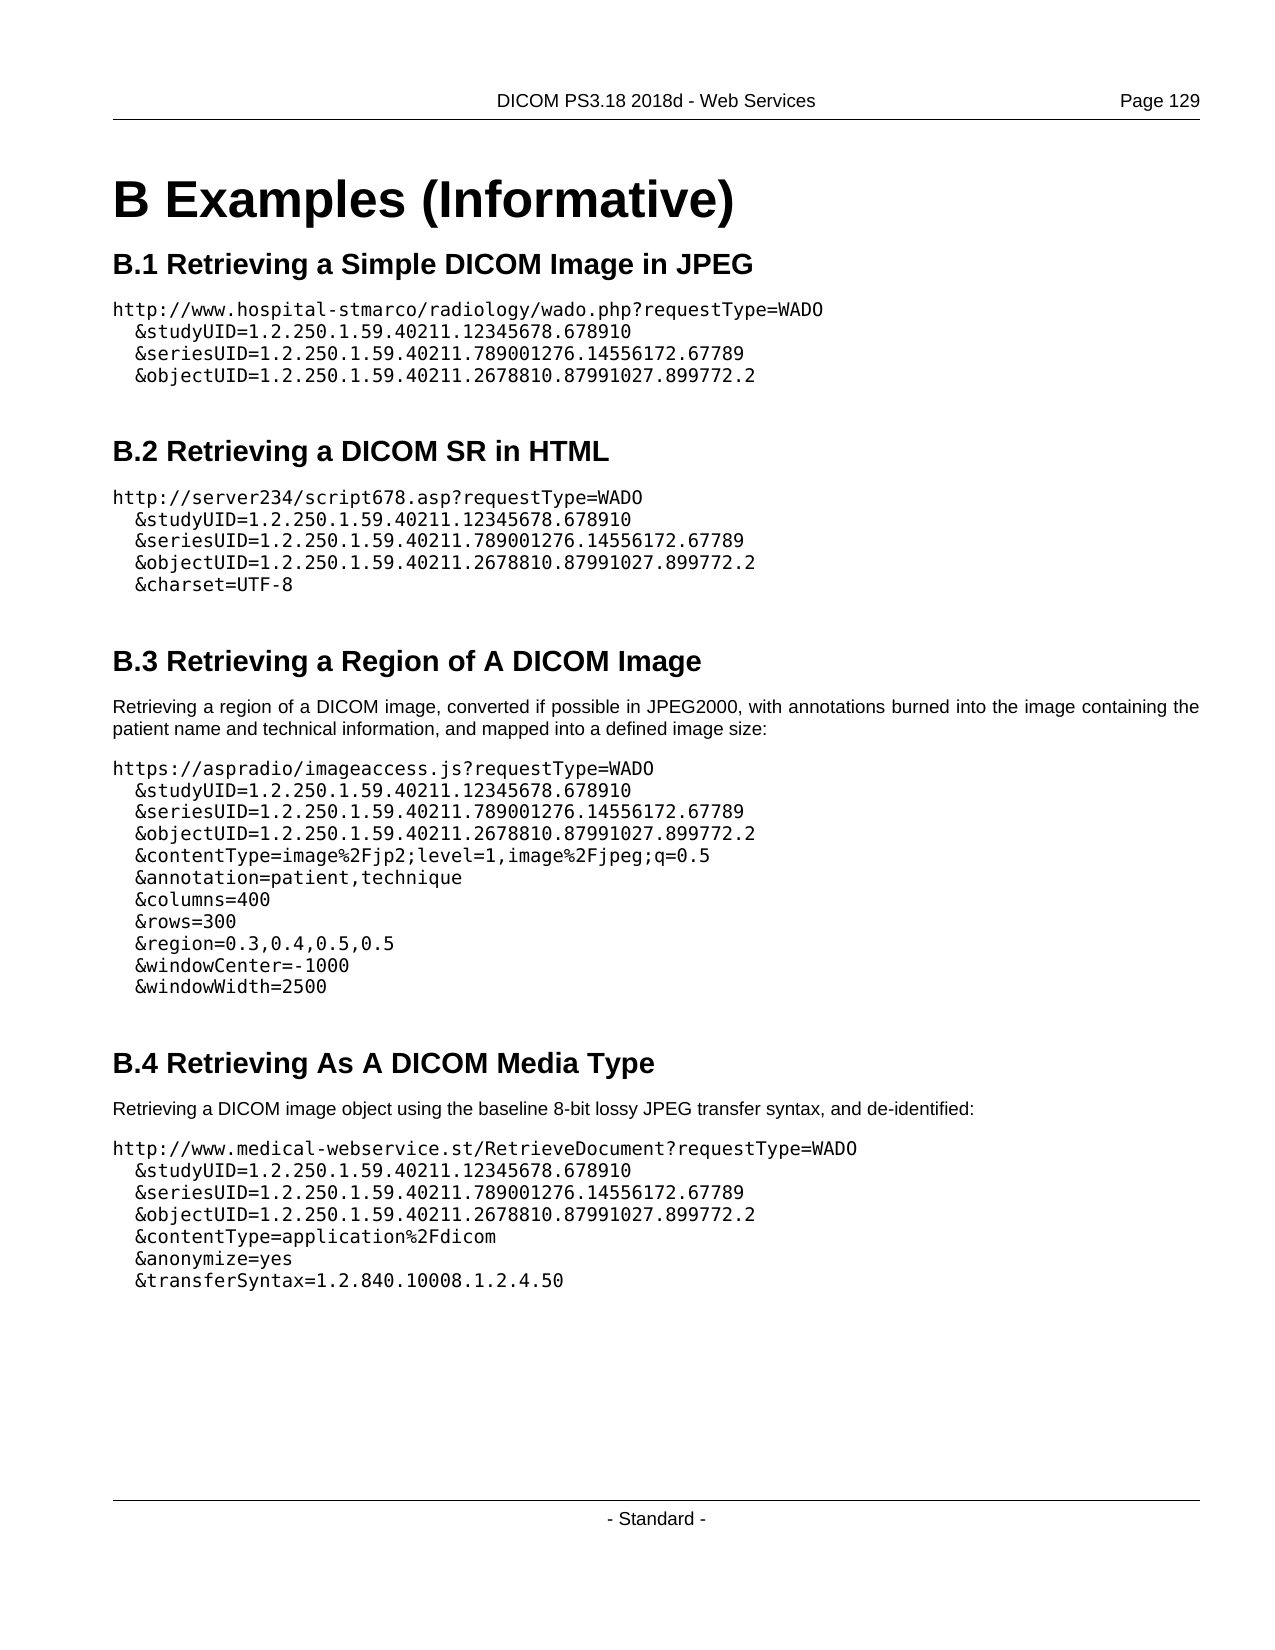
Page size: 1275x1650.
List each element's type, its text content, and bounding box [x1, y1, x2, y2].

text http://www.medical-webservice.st/RetrieveDocument?requestType=WADO &studyUID=1.2.250.1.59.40211.12345678.678910 &seriesUID=1.2.250.1.59.40211.789001276.14556172.67789 &objectUID=1.2.250.1.59.40211.2678810.87991027.899772.2 &contentType=application%2Fdicom &anonymize=yes &transferSyntax=1.2.840.10008.1.2.4.50 [112, 1138, 1200, 1320]
text Retrieving a region of a DICOM image, converted if possible in JPEG2000, with annotations burned into the image containing the patient name and technical information, and mapped into a defined image size: [112, 696, 1200, 739]
text B Examples (Informative) [112, 169, 1200, 228]
text Retrieving a DICOM image object using the baseline 8-bit lossy JPEG transfer syntax, and de-identified: [112, 1098, 1200, 1120]
text https://aspradio/imageaccess.js?requestType=WADO &studyUID=1.2.250.1.59.40211.12345678.678910 &seriesUID=1.2.250.1.59.40211.789001276.14556172.67789 &objectUID=1.2.250.1.59.40211.2678810.87991027.899772.2 &contentType=image%2Fjp2;level=1,image%2Fjpeg;q=0.5 &annotation=patient,technique &columns=400 &rows=300 &region=0.3,0.4,0.5,0.5 &windowCenter=-1000 &windowWidth=2500 [112, 758, 1200, 1027]
text http://server234/script678.asp?requestType=WADO &studyUID=1.2.250.1.59.40211.12345678.678910 &seriesUID=1.2.250.1.59.40211.789001276.14556172.67789 &objectUID=1.2.250.1.59.40211.2678810.87991027.899772.2 &charset=UTF-8 [112, 487, 1200, 625]
text B.4 Retrieving As A DICOM Media Type [112, 1046, 1200, 1079]
text B.3 Retrieving a Region of A DICOM Image [112, 643, 1200, 677]
text http://www.hospital-stmarco/radiology/wado.php?requestType=WADO &studyUID=1.2.250.1.59.40211.12345678.678910 &seriesUID=1.2.250.1.59.40211.789001276.14556172.67789 &objectUID=1.2.250.1.59.40211.2678810.87991027.899772.2 [112, 299, 1200, 416]
text B.1 Retrieving a Simple DICOM Image in JPEG [112, 247, 1200, 281]
text B.2 Retrieving a DICOM SR in HTML [112, 434, 1200, 468]
